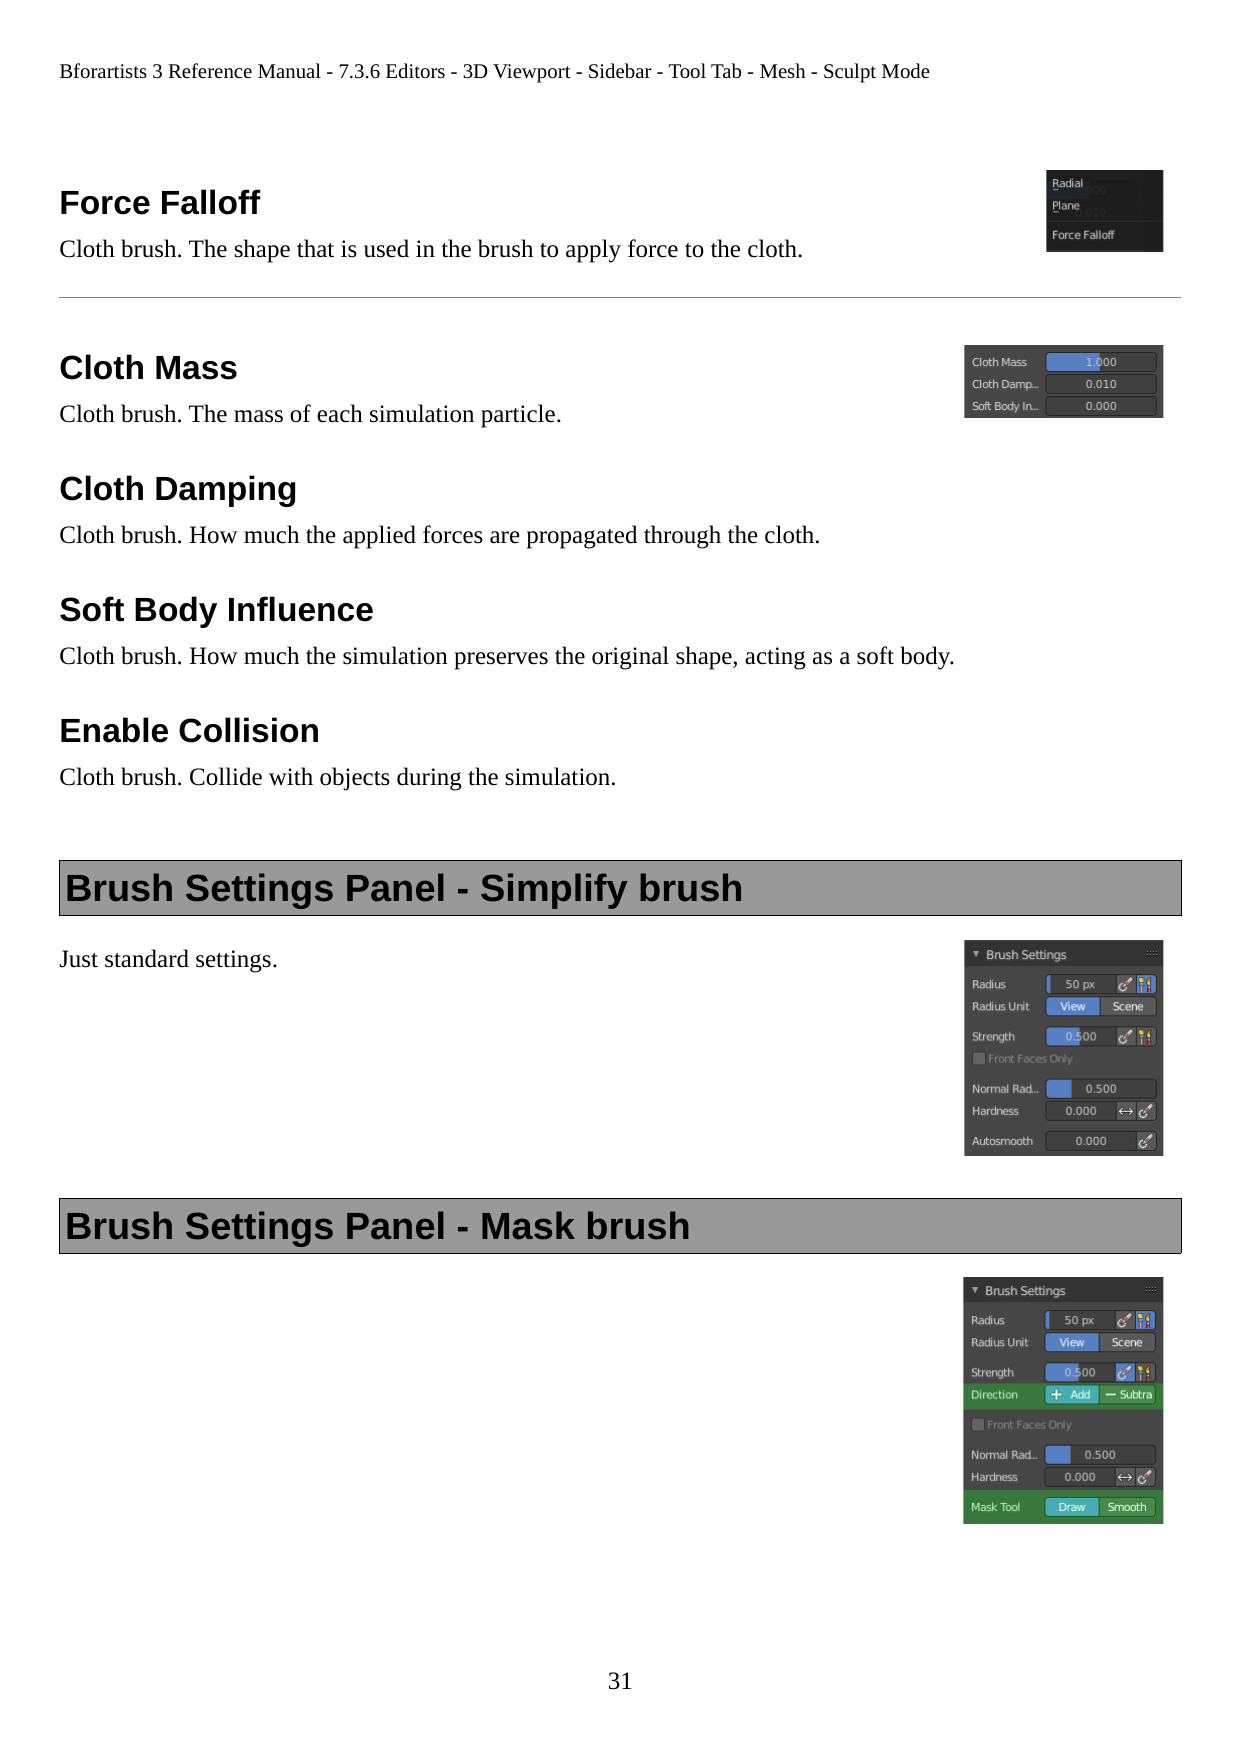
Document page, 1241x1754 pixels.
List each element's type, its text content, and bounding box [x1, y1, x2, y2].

picture [964, 940, 1164, 1156]
subtitle Cloth Mass [59, 348, 964, 386]
picture [963, 1277, 1164, 1524]
text Cloth brush. How much the applied forces are propagated through the cloth. [59, 520, 1181, 549]
text [1164, 944, 1181, 973]
subtitle Force Falloff [59, 182, 1046, 221]
picture [1046, 170, 1164, 252]
text Cloth brush. How much the simulation preserves the original shape, acting as a soft body. [59, 641, 1181, 670]
text Cloth brush. The mass of each simulation particle. [59, 399, 1181, 428]
subtitle Cloth Damping [59, 469, 1181, 507]
picture [964, 345, 1164, 418]
table_header Brush Settings Panel - Simplify brush [60, 861, 1181, 915]
subtitle Soft Body Influence [59, 590, 1181, 628]
text Just standard settings. [59, 944, 964, 973]
subtitle Enable Collision [59, 711, 1181, 749]
text Cloth brush. Collide with objects during the simulation. [59, 762, 1181, 791]
table_header Brush Settings Panel - Mask brush [60, 1199, 1181, 1253]
subtitle [1164, 182, 1181, 221]
subtitle [1164, 348, 1181, 386]
text Cloth brush. The shape that is used in the brush to apply force to the cloth. [59, 234, 1181, 262]
